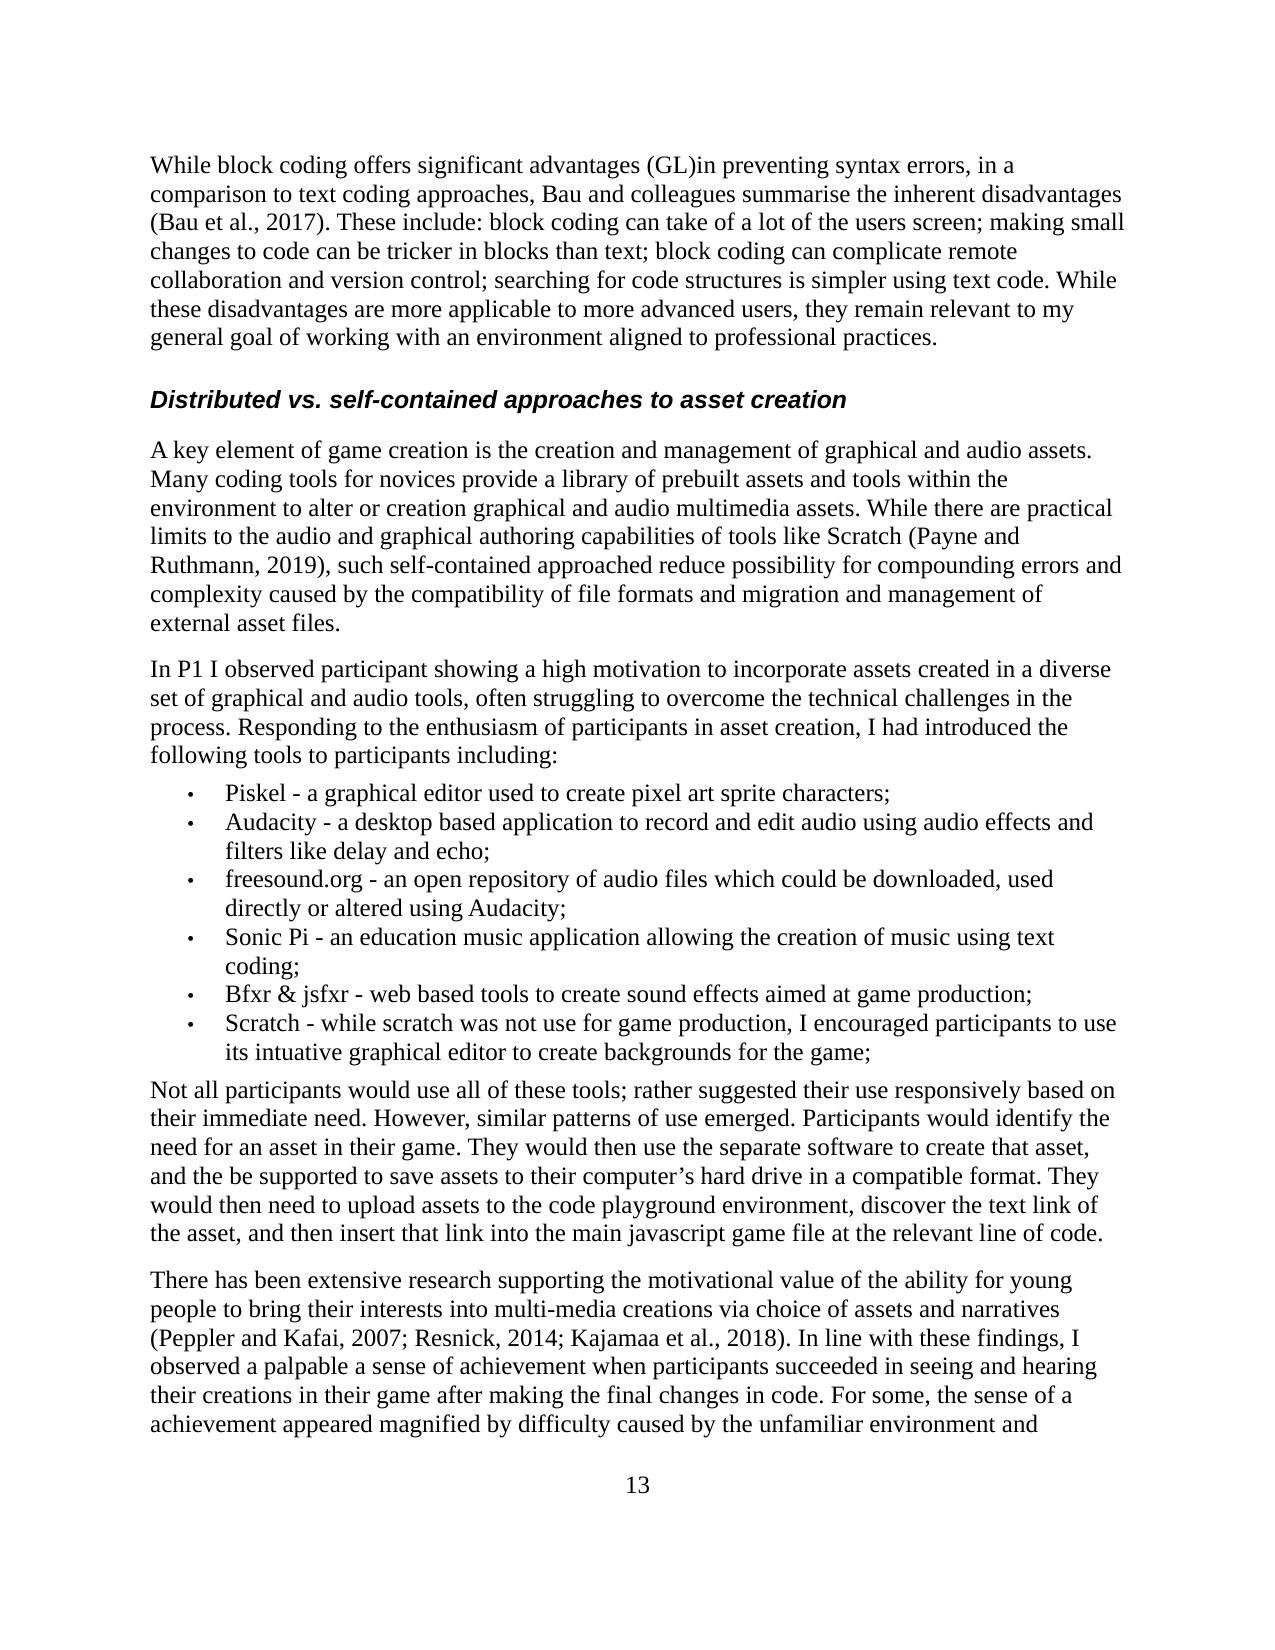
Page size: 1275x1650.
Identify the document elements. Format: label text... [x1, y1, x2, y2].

list freesound.org - an open repository of audio files which could be downloaded, used directly or altered using Audacity; [187, 864, 1125, 922]
list Sonic Pi - an education music application allowing the creation of music using text coding; [187, 922, 1125, 979]
list Bfxr & jsfxr - web based tools to create sound effects aimed at game production; [187, 979, 1125, 1008]
text Not all participants would use all of these tools; rather suggested their use responsively based on their immediate need. However, similar patterns of use emerged. Participants would identify the need for an asset in their game. They would then use the separate software to create that asset, and the be supported to save assets to their computer’s hard drive in a compatible format. They would then need to upload assets to the code playground environment, discover the text link of the asset, and then insert that link into the main javascript game file at the relevant line of code. [150, 1075, 1125, 1247]
subtitle Distributed vs. self-contained approaches to asset creation [150, 385, 1125, 414]
text In P1 I observed participant showing a high motivation to incorporate assets created in a diverse set of graphical and audio tools, often struggling to overcome the technical challenges in the process. Responding to the enthusiasm of participants in asset creation, I had introduced the following tools to participants including: [150, 654, 1125, 769]
text While block coding offers significant advantages (GL)in preventing syntax errors, in a comparison to text coding approaches, Bau and colleagues summarise the inherent disadvantages (Bau et al., 2017). These include: block coding can take of a lot of the users screen; making small changes to code can be tricker in blocks than text; block coding can complicate remote collaboration and version control; searching for code structures is simpler using text code. While these disadvantages are more applicable to more advanced users, they remain relevant to my general goal of working with an environment aligned to professional practices. [150, 150, 1125, 351]
text There has been extensive research supporting the motivational value of the ability for young people to bring their interests into multi-media creations via choice of assets and narratives (Peppler and Kafai, 2007; Resnick, 2014; Kajamaa et al., 2018). In line with these findings, I observed a palpable a sense of achievement when participants succeeded in seeing and hearing their creations in their game after making the final changes in code. For some, the sense of a achievement appeared magnified by difficulty caused by the unfamiliar environment and [150, 1265, 1125, 1438]
text A key element of game creation is the creation and management of graphical and audio assets. Many coding tools for novices provide a library of prebuilt assets and tools within the environment to alter or creation graphical and audio multimedia assets. While there are practical limits to the audio and graphical authoring capabilities of tools like Scratch (Payne and Ruthmann, 2019), such self-contained approached reduce possibility for compounding errors and complexity caused by the compatibility of file formats and migration and management of external asset files. [150, 435, 1125, 636]
list Piskel - a graphical editor used to create pixel art sprite characters; [187, 778, 1125, 807]
list Audacity - a desktop based application to record and edit audio using audio effects and filters like delay and echo; [187, 807, 1125, 864]
list Scratch - while scratch was not use for game production, I encouraged participants to use its intuative graphical editor to create backgrounds for the game; [187, 1008, 1125, 1066]
